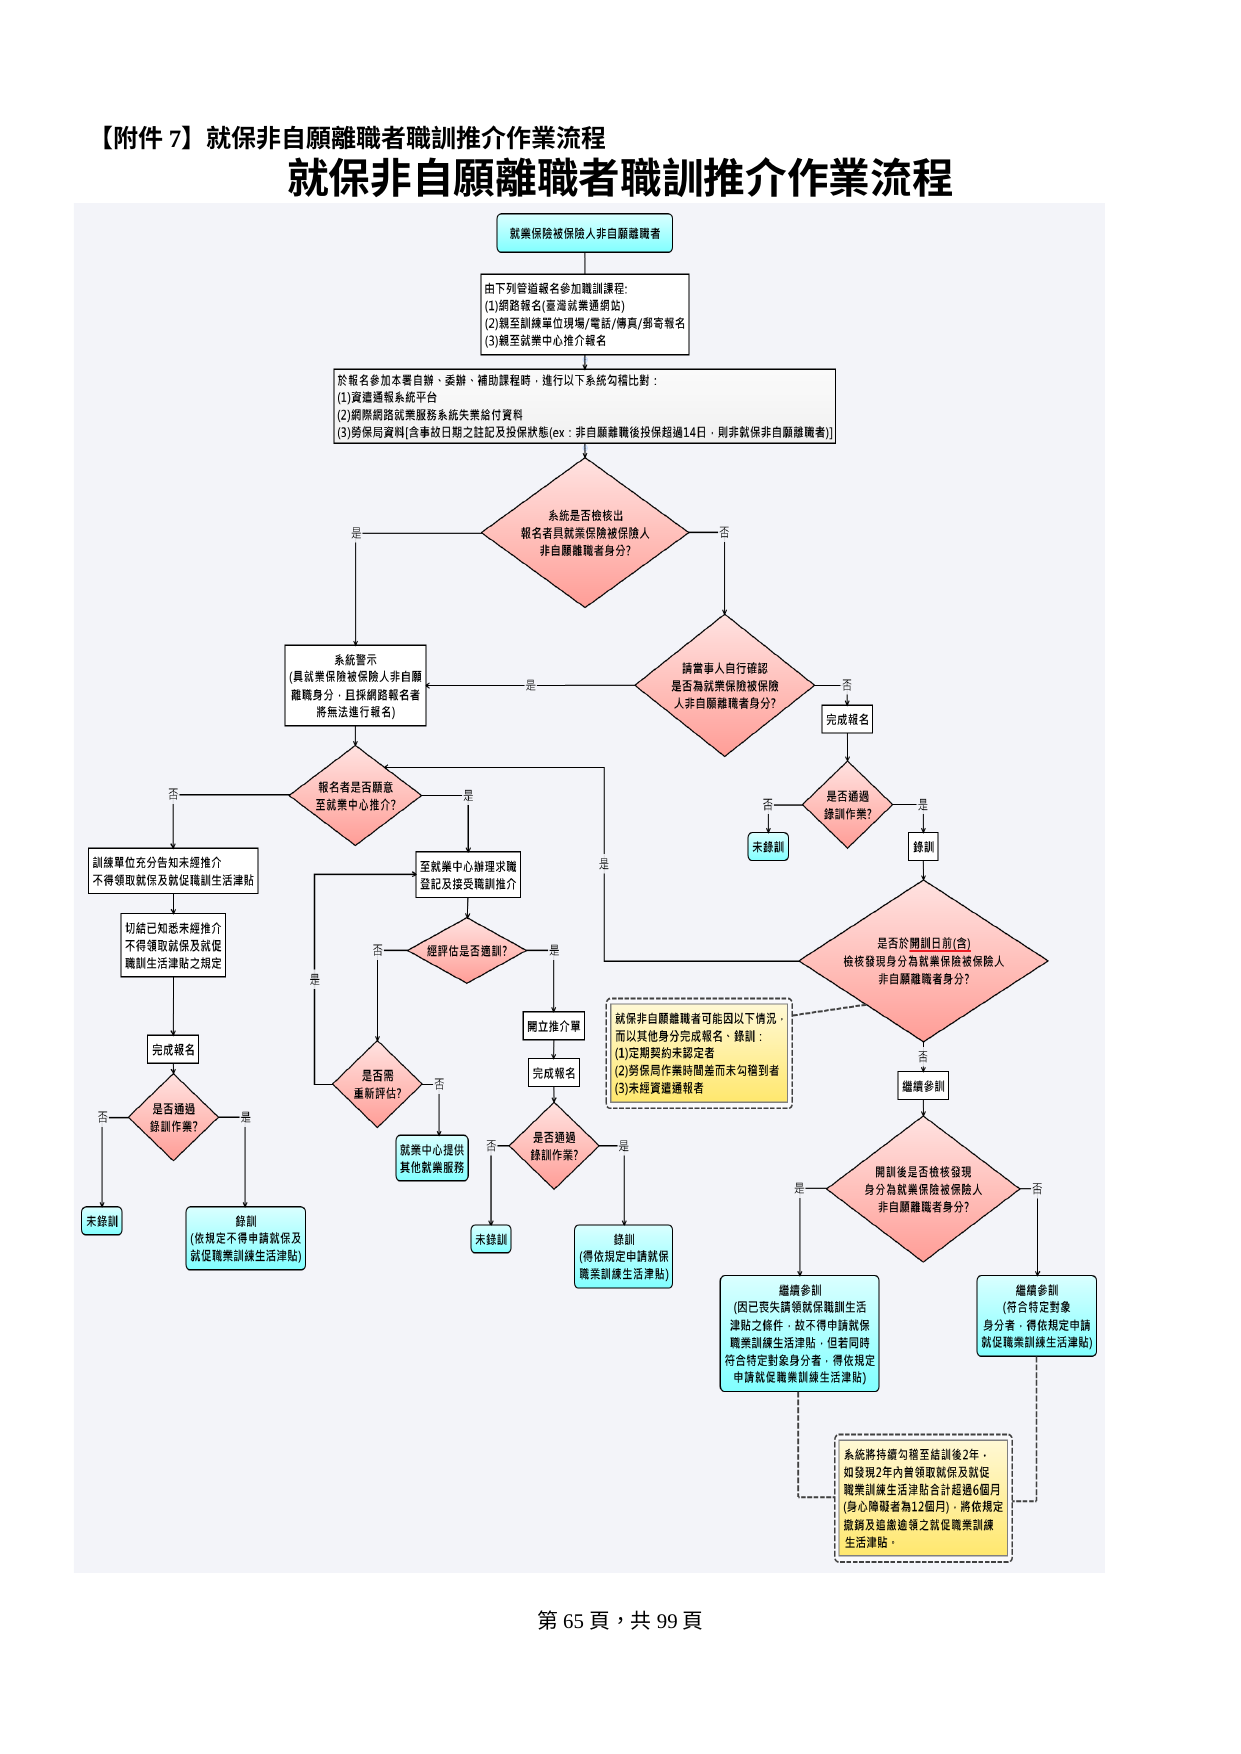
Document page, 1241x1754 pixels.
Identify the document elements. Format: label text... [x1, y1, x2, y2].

text 【附件7】就保非自願離職者職訓推介作業流程 [89, 119, 1152, 155]
text 就保非自願離職者職訓推介作業流程 [89, 155, 1152, 203]
picture [73, 203, 1105, 1573]
